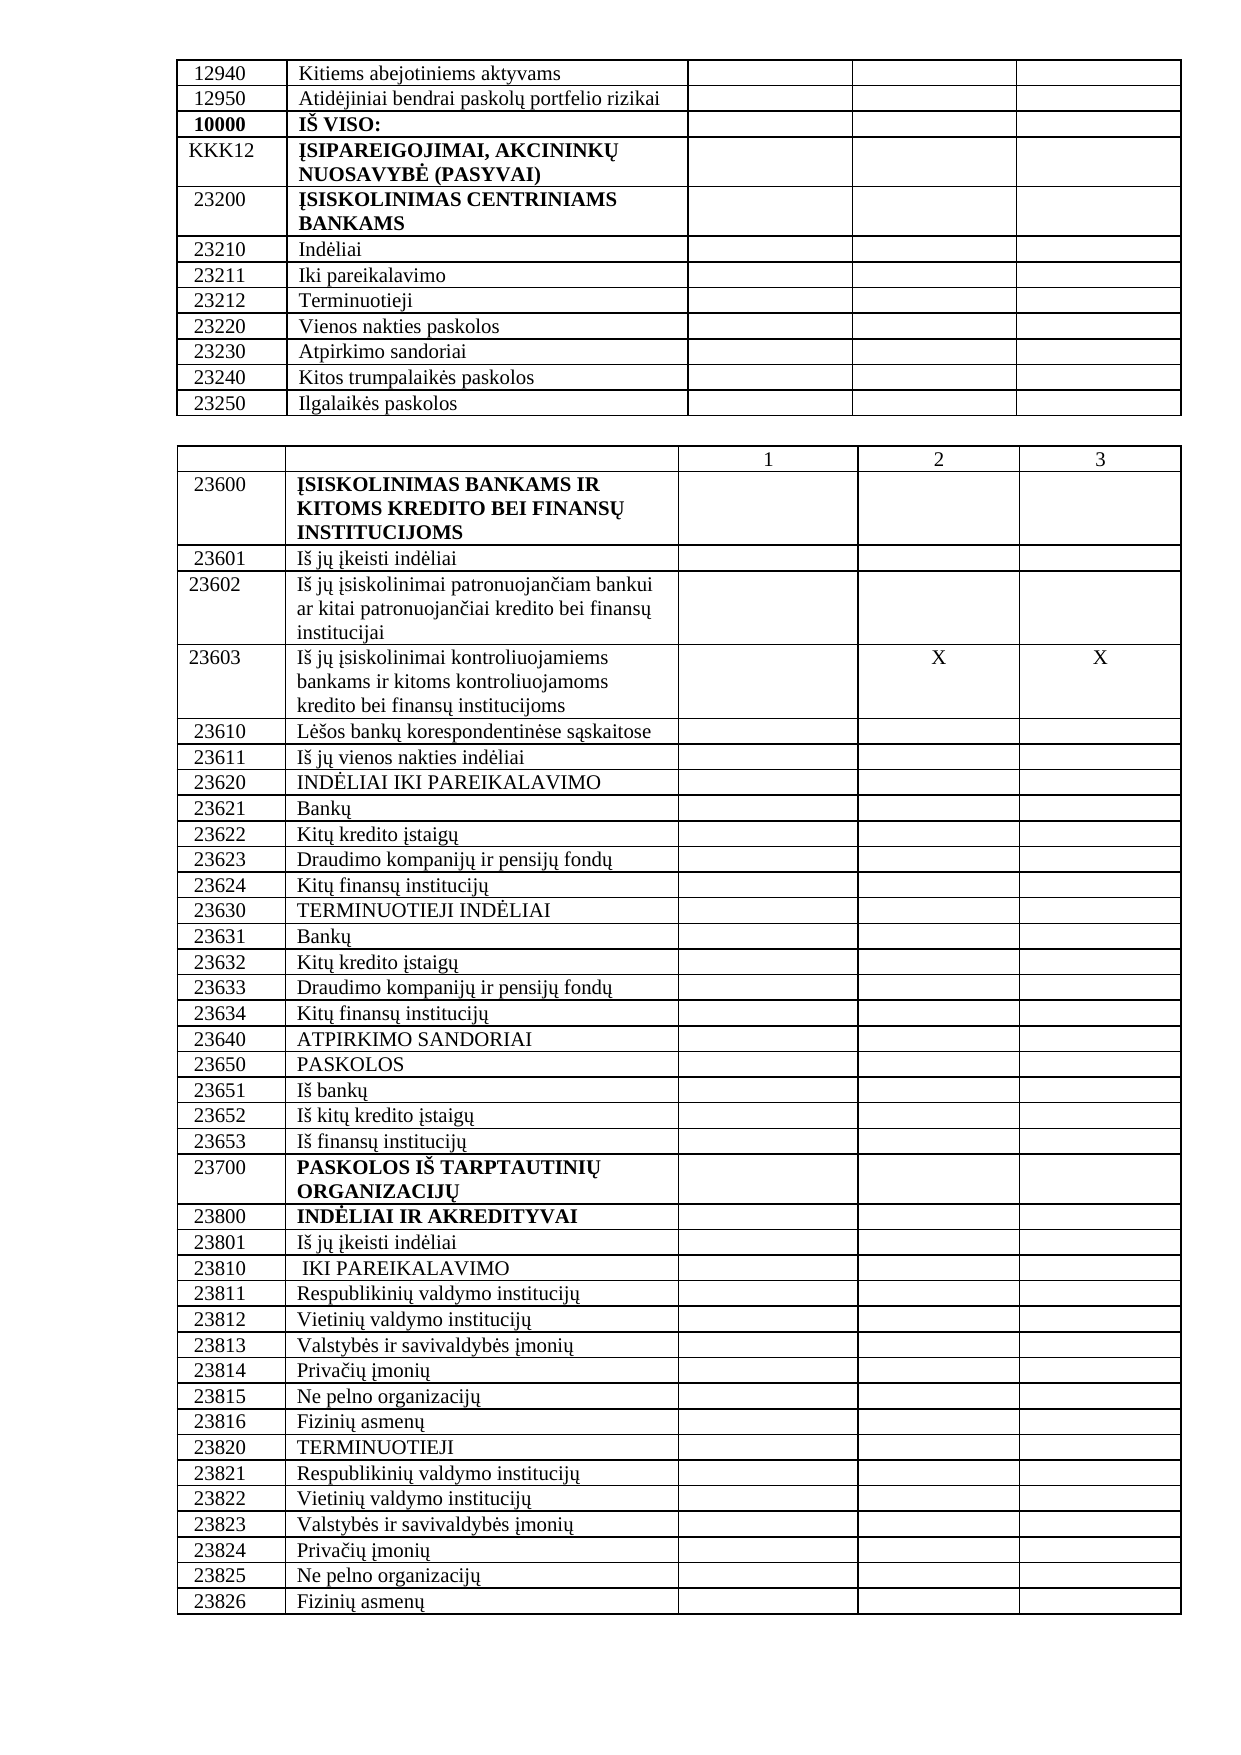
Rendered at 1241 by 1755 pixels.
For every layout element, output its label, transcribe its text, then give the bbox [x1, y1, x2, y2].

table_cell PASKOLOS [286, 1052, 678, 1076]
table_cell [679, 1001, 857, 1025]
table_cell [1020, 1027, 1180, 1051]
table_cell Terminuotieji [288, 288, 687, 312]
table_cell [679, 847, 857, 871]
table_cell [1020, 1001, 1180, 1025]
table_cell 23651 [178, 1078, 285, 1102]
table_cell [1017, 340, 1180, 363]
table_cell 23801 [178, 1230, 285, 1254]
table_header 2 [859, 447, 1019, 471]
table_cell [853, 61, 1016, 85]
table_cell [679, 1512, 857, 1536]
table_cell [679, 770, 857, 794]
table_header [286, 447, 678, 471]
table_cell Kitiems abejotiniems aktyvams [288, 61, 687, 85]
table_cell [1020, 847, 1180, 871]
table_cell [1020, 1333, 1180, 1357]
table_cell X [859, 645, 1019, 717]
table_cell ĮSISKOLINIMAS BANKAMS IR KITOMS KREDITO BEI FINANSŲ INSTITUCIJOMS [286, 472, 678, 544]
table_cell 23653 [178, 1129, 285, 1153]
table_cell Vietinių valdymo institucijų [286, 1307, 678, 1331]
table_cell 23816 [178, 1410, 285, 1433]
table_cell [679, 1103, 857, 1127]
table_cell 23602 [178, 572, 285, 644]
table_cell 23652 [178, 1103, 285, 1127]
table_cell [1020, 770, 1180, 794]
table_header 1 [679, 447, 857, 471]
table_cell [1017, 365, 1180, 389]
table_cell [1017, 112, 1180, 136]
table_cell [679, 1538, 857, 1562]
table_cell [859, 1078, 1019, 1102]
table_cell 23230 [178, 340, 286, 363]
table_cell Iš jų įkeisti indėliai [286, 1230, 678, 1254]
table_cell [679, 1435, 857, 1459]
table_cell Bankų [286, 924, 678, 948]
table_cell 23600 [178, 472, 285, 544]
table_cell 23610 [178, 719, 285, 743]
table_cell 23631 [178, 924, 285, 948]
table_cell [679, 796, 857, 820]
table_cell [853, 86, 1016, 110]
table_cell X [1020, 645, 1180, 717]
table_cell [1020, 1486, 1180, 1510]
table_cell Iš kitų kredito įstaigų [286, 1103, 678, 1127]
table_cell [859, 1103, 1019, 1127]
table_cell IKI PAREIKALAVIMO [286, 1256, 678, 1280]
table_cell [689, 365, 852, 389]
table_cell 23810 [178, 1256, 285, 1280]
table_cell Iš jų vienos nakties indėliai [286, 745, 678, 769]
table_cell [1017, 237, 1180, 261]
table_cell [689, 288, 852, 312]
table_cell INDĖLIAI IR AKREDITYVAI [286, 1205, 678, 1228]
table_cell [859, 1256, 1019, 1280]
table_cell Kitų finansų institucijų [286, 1001, 678, 1025]
table_cell 23821 [178, 1461, 285, 1485]
table_cell [859, 1563, 1019, 1587]
table_cell [679, 924, 857, 948]
table_cell 23815 [178, 1384, 285, 1408]
table_cell [1020, 950, 1180, 974]
table_cell [1020, 873, 1180, 897]
table_cell [1020, 1230, 1180, 1254]
table_cell 23621 [178, 796, 285, 820]
table_cell [689, 263, 852, 287]
table_cell [1020, 1155, 1180, 1203]
table_cell 23630 [178, 898, 285, 922]
table_cell [853, 138, 1016, 186]
table_cell [1020, 1103, 1180, 1127]
table_cell Atidėjiniai bendrai paskolų portfelio rizikai [288, 86, 687, 110]
table_cell [679, 645, 857, 717]
table_cell 23210 [178, 237, 286, 261]
table_cell [1020, 719, 1180, 743]
table_cell [1020, 1307, 1180, 1331]
table_cell 12950 [178, 86, 286, 110]
table_cell 23814 [178, 1358, 285, 1382]
table_cell [1020, 745, 1180, 769]
table_cell [1017, 391, 1180, 415]
table_cell [859, 1435, 1019, 1459]
table_cell [679, 1307, 857, 1331]
table_cell [679, 1486, 857, 1510]
table_cell [1017, 61, 1180, 85]
table_cell 23220 [178, 314, 286, 338]
table_cell [1020, 1129, 1180, 1153]
table_cell [679, 719, 857, 743]
table_cell [853, 112, 1016, 136]
table_cell [859, 546, 1019, 570]
table_cell [679, 1333, 857, 1357]
table_cell [853, 288, 1016, 312]
table_cell PASKOLOS IŠ TARPTAUTINIŲ ORGANIZACIJŲ [286, 1155, 678, 1203]
table_cell [679, 950, 857, 974]
table_cell [689, 187, 852, 235]
table_cell ATPIRKIMO SANDORIAI [286, 1027, 678, 1051]
table_cell 23601 [178, 546, 285, 570]
table_cell [679, 822, 857, 846]
table_cell [859, 1589, 1019, 1613]
table_cell [859, 1512, 1019, 1536]
table_cell [1020, 924, 1180, 948]
table_cell 23820 [178, 1435, 285, 1459]
table_cell 23812 [178, 1307, 285, 1331]
table_cell Valstybės ir savivaldybės įmonių [286, 1512, 678, 1536]
table_cell [679, 898, 857, 922]
table_cell Fizinių asmenų [286, 1410, 678, 1433]
table_cell Ne pelno organizacijų [286, 1384, 678, 1408]
table_header 3 [1020, 447, 1180, 471]
table_cell [679, 1358, 857, 1382]
table_cell [859, 1027, 1019, 1051]
table_cell [679, 546, 857, 570]
table_cell TERMINUOTIEJI [286, 1435, 678, 1459]
table_cell [679, 1078, 857, 1102]
table_cell [689, 61, 852, 85]
table_cell ĮSIPAREIGOJIMAI, AKCININKŲ NUOSAVYBĖ (PASYVAI) [288, 138, 687, 186]
table_cell [1020, 822, 1180, 846]
table_cell 10000 [178, 112, 286, 136]
table_cell Bankų [286, 796, 678, 820]
table_cell TERMINUOTIEJI INDĖLIAI [286, 898, 678, 922]
table_cell [1020, 898, 1180, 922]
table_cell [1020, 1052, 1180, 1076]
table_cell Iš jų įsiskolinimai kontroliuojamiems bankams ir kitoms kontroliuojamoms kredito bei finansų institucijoms [286, 645, 678, 717]
table_cell 23824 [178, 1538, 285, 1562]
table_cell [679, 1052, 857, 1076]
table_cell [859, 822, 1019, 846]
table_cell 23620 [178, 770, 285, 794]
table_cell [853, 263, 1016, 287]
table_cell [859, 745, 1019, 769]
table_cell [1020, 1589, 1180, 1613]
table_cell Privačių įmonių [286, 1358, 678, 1382]
table_cell Iš jų įsiskolinimai patronuojančiam bankui ar kitai patronuojančiai kredito bei finansų institucijai [286, 572, 678, 644]
table_cell [1020, 1281, 1180, 1305]
table_cell [1020, 572, 1180, 644]
table_cell [1017, 288, 1180, 312]
table_cell 23823 [178, 1512, 285, 1536]
table_cell [859, 1358, 1019, 1382]
table_cell [859, 1384, 1019, 1408]
table_cell 23822 [178, 1486, 285, 1510]
table_cell [1020, 1078, 1180, 1102]
table_cell 23811 [178, 1281, 285, 1305]
table_cell [859, 847, 1019, 871]
table_cell [679, 1384, 857, 1408]
table_cell 23240 [178, 365, 286, 389]
table_cell [853, 365, 1016, 389]
table_cell [859, 1307, 1019, 1331]
table_cell [1020, 796, 1180, 820]
table_cell [859, 1461, 1019, 1485]
table_cell Vienos nakties paskolos [288, 314, 687, 338]
table_cell Respublikinių valdymo institucijų [286, 1281, 678, 1305]
table_cell [859, 1155, 1019, 1203]
table_cell [1020, 1358, 1180, 1382]
table_cell [859, 1410, 1019, 1433]
table_cell [679, 1281, 857, 1305]
table_cell [679, 1589, 857, 1613]
table_cell ĮSISKOLINIMAS CENTRINIAMS BANKAMS [288, 187, 687, 235]
table_cell [679, 1410, 857, 1433]
table_cell [1017, 86, 1180, 110]
table_cell Draudimo kompanijų ir pensijų fondų [286, 847, 678, 871]
table_cell [679, 572, 857, 644]
table_cell Draudimo kompanijų ir pensijų fondų [286, 975, 678, 999]
table_cell 23634 [178, 1001, 285, 1025]
table_cell [859, 770, 1019, 794]
table_cell [859, 873, 1019, 897]
table_cell [679, 1205, 857, 1228]
table_cell Kitų kredito įstaigų [286, 822, 678, 846]
table_cell [859, 950, 1019, 974]
table_cell 23623 [178, 847, 285, 871]
table_cell [679, 472, 857, 544]
table_cell Kitų finansų institucijų [286, 873, 678, 897]
table_cell Iš bankų [286, 1078, 678, 1102]
table_cell [1020, 546, 1180, 570]
table_cell [1017, 263, 1180, 287]
table_cell [679, 873, 857, 897]
table_cell [859, 975, 1019, 999]
table_cell [679, 745, 857, 769]
table_cell 23622 [178, 822, 285, 846]
table_cell [1017, 314, 1180, 338]
table_cell 23624 [178, 873, 285, 897]
table_cell [1020, 1538, 1180, 1562]
table_cell [1020, 1461, 1180, 1485]
table_cell 23800 [178, 1205, 285, 1228]
table_cell [1020, 1384, 1180, 1408]
table_cell [859, 1052, 1019, 1076]
table_cell KKK12 [178, 138, 286, 186]
table_cell [689, 138, 852, 186]
table_cell [1020, 1410, 1180, 1433]
table_cell Ne pelno organizacijų [286, 1563, 678, 1587]
table_cell [859, 1001, 1019, 1025]
table_cell Ilgalaikės paskolos [288, 391, 687, 415]
table_cell [679, 1129, 857, 1153]
table_cell [859, 1486, 1019, 1510]
table_cell [853, 340, 1016, 363]
table_cell [859, 572, 1019, 644]
table_cell 23700 [178, 1155, 285, 1203]
table_cell [853, 237, 1016, 261]
table_cell INDĖLIAI IKI PAREIKALAVIMO [286, 770, 678, 794]
table_cell Iš finansų institucijų [286, 1129, 678, 1153]
table_cell [1020, 1435, 1180, 1459]
table_cell [859, 1281, 1019, 1305]
table_cell 23825 [178, 1563, 285, 1587]
table_cell [859, 796, 1019, 820]
table_cell [1017, 138, 1180, 186]
table_cell Respublikinių valdymo institucijų [286, 1461, 678, 1485]
table_cell Valstybės ir savivaldybės įmonių [286, 1333, 678, 1357]
table_cell 23211 [178, 263, 286, 287]
table_cell [859, 1538, 1019, 1562]
table_cell 23633 [178, 975, 285, 999]
table_cell [679, 1461, 857, 1485]
table_cell Lėšos bankų korespondentinėse sąskaitose [286, 719, 678, 743]
table_cell [859, 1205, 1019, 1228]
table_cell [689, 340, 852, 363]
table_cell [1020, 1256, 1180, 1280]
table_cell [689, 237, 852, 261]
table_cell [679, 1256, 857, 1280]
table_cell [859, 898, 1019, 922]
table_cell [859, 1230, 1019, 1254]
table_cell [853, 187, 1016, 235]
table_cell Iki pareikalavimo [288, 263, 687, 287]
table_cell [689, 391, 852, 415]
table_header [178, 447, 285, 471]
table_cell 23826 [178, 1589, 285, 1613]
table_cell [679, 1155, 857, 1203]
table_cell 23640 [178, 1027, 285, 1051]
table_cell Indėliai [288, 237, 687, 261]
table_cell 23603 [178, 645, 285, 717]
table_cell Iš jų įkeisti indėliai [286, 546, 678, 570]
table_cell [1020, 975, 1180, 999]
table_cell Kitų kredito įstaigų [286, 950, 678, 974]
table_cell [859, 1129, 1019, 1153]
table_cell [1020, 1205, 1180, 1228]
table_cell [859, 719, 1019, 743]
table_cell Fizinių asmenų [286, 1589, 678, 1613]
table_cell [853, 314, 1016, 338]
table_cell 23212 [178, 288, 286, 312]
table_cell [689, 112, 852, 136]
table_cell IŠ VISO: [288, 112, 687, 136]
table_cell [679, 975, 857, 999]
table_cell [679, 1027, 857, 1051]
table_cell [859, 1333, 1019, 1357]
table_cell [689, 86, 852, 110]
table_cell [859, 924, 1019, 948]
table_cell Vietinių valdymo institucijų [286, 1486, 678, 1510]
table_cell [1017, 187, 1180, 235]
table_cell 23632 [178, 950, 285, 974]
table_cell [1020, 472, 1180, 544]
table_cell Kitos trumpalaikės paskolos [288, 365, 687, 389]
table_cell [689, 314, 852, 338]
table_cell [679, 1563, 857, 1587]
table_cell 12940 [178, 61, 286, 85]
table_cell [853, 391, 1016, 415]
table_cell 23813 [178, 1333, 285, 1357]
table_cell [859, 472, 1019, 544]
table_cell 23650 [178, 1052, 285, 1076]
table_cell 23250 [178, 391, 286, 415]
table_cell [1020, 1563, 1180, 1587]
table_cell Privačių įmonių [286, 1538, 678, 1562]
table_cell [679, 1230, 857, 1254]
table_cell 23611 [178, 745, 285, 769]
table_cell Atpirkimo sandoriai [288, 340, 687, 363]
table_cell [1020, 1512, 1180, 1536]
table_cell 23200 [178, 187, 286, 235]
